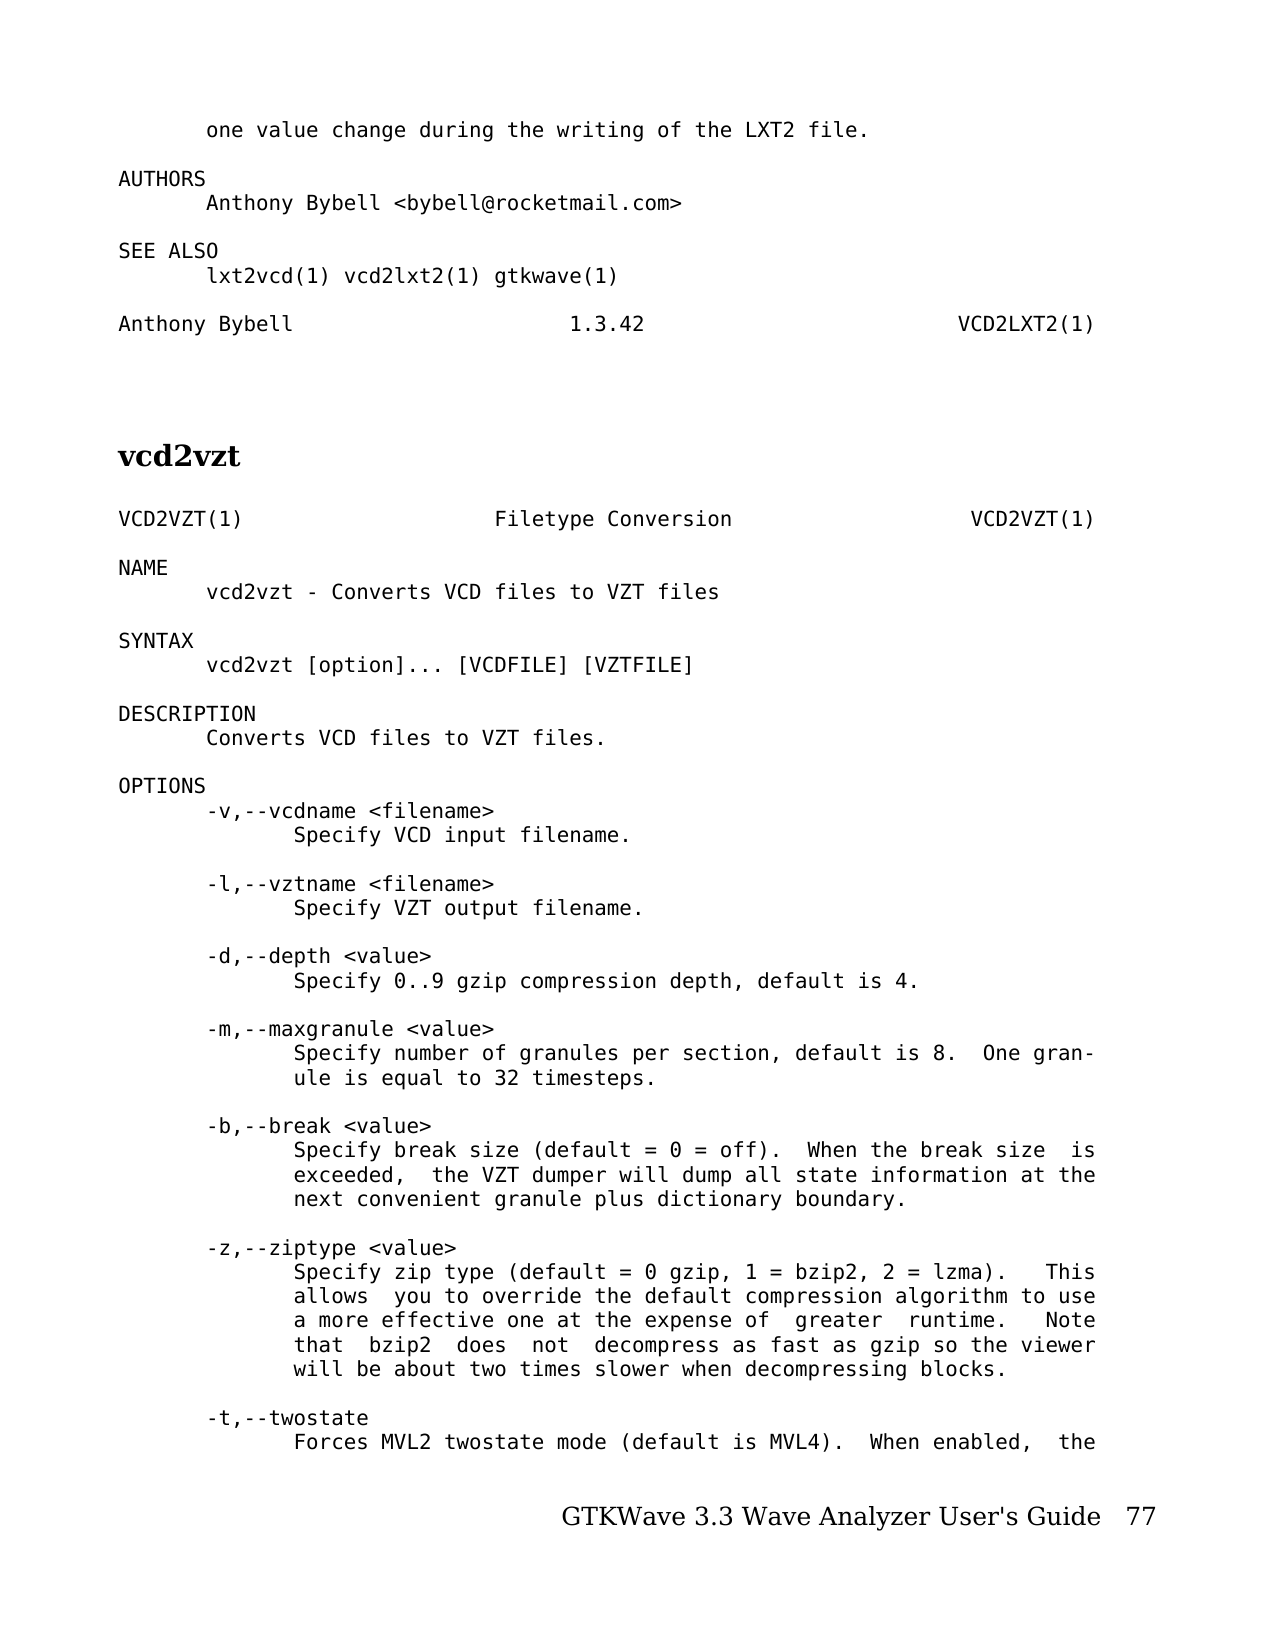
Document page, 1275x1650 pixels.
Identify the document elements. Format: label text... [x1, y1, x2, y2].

text DESCRIPTION [118, 702, 1157, 726]
text Specify number of granules per section, default is 8. One gran- [118, 1041, 1157, 1066]
text next convenient granule plus dictionary boundary. [118, 1187, 1157, 1211]
text a more effective one at the expense of greater runtime. Note [118, 1308, 1157, 1333]
text Specify VZT output filename. [118, 896, 1157, 920]
text OPTIONS [118, 774, 1157, 799]
text -m,--maxgranule <value> [118, 1017, 1157, 1041]
text NAME [118, 556, 1157, 580]
text ule is equal to 32 timesteps. [118, 1066, 1157, 1090]
text AUTHORS [118, 167, 1157, 191]
text Forces MVL2 twostate mode (default is MVL4). When enabled, the [118, 1430, 1157, 1454]
text exceeded, the VZT dumper will dump all state information at the [118, 1163, 1157, 1187]
text that bzip2 does not decompress as fast as gzip so the viewer [118, 1333, 1157, 1357]
text -l,--vztname <filename> [118, 872, 1157, 896]
text Specify zip type (default = 0 gzip, 1 = bzip2, 2 = lzma). This [118, 1260, 1157, 1284]
text -t,--twostate [118, 1406, 1157, 1430]
text -d,--depth <value> [118, 944, 1157, 969]
text Specify VCD input filename. [118, 823, 1157, 847]
text Converts VCD files to VZT files. [118, 726, 1157, 750]
text one value change during the writing of the LXT2 file. [118, 118, 1157, 142]
text lxt2vcd(1) vcd2lxt2(1) gtkwave(1) [118, 264, 1157, 288]
text allows you to override the default compression algorithm to use [118, 1284, 1157, 1308]
text Specify break size (default = 0 = off). When the break size is [118, 1138, 1157, 1163]
text -v,--vcdname <filename> [118, 799, 1157, 823]
text SYNTAX [118, 629, 1157, 653]
text Anthony Bybell <bybell@rocketmail.com> [118, 191, 1157, 215]
text Specify 0..9 gzip compression depth, default is 4. [118, 969, 1157, 993]
text vcd2vzt - Converts VCD files to VZT files [118, 580, 1157, 604]
text SEE ALSO [118, 239, 1157, 264]
text will be about two times slower when decompressing blocks. [118, 1357, 1157, 1381]
text -b,--break <value> [118, 1114, 1157, 1138]
text VCD2VZT(1) Filetype Conversion VCD2VZT(1) [118, 507, 1157, 532]
text -z,--ziptype <value> [118, 1236, 1157, 1260]
text Anthony Bybell 1.3.42 VCD2LXT2(1) [118, 312, 1157, 337]
text vcd2vzt [option]... [VCDFILE] [VZTFILE] [118, 653, 1157, 677]
subtitle vcd2vzt [118, 439, 1157, 473]
